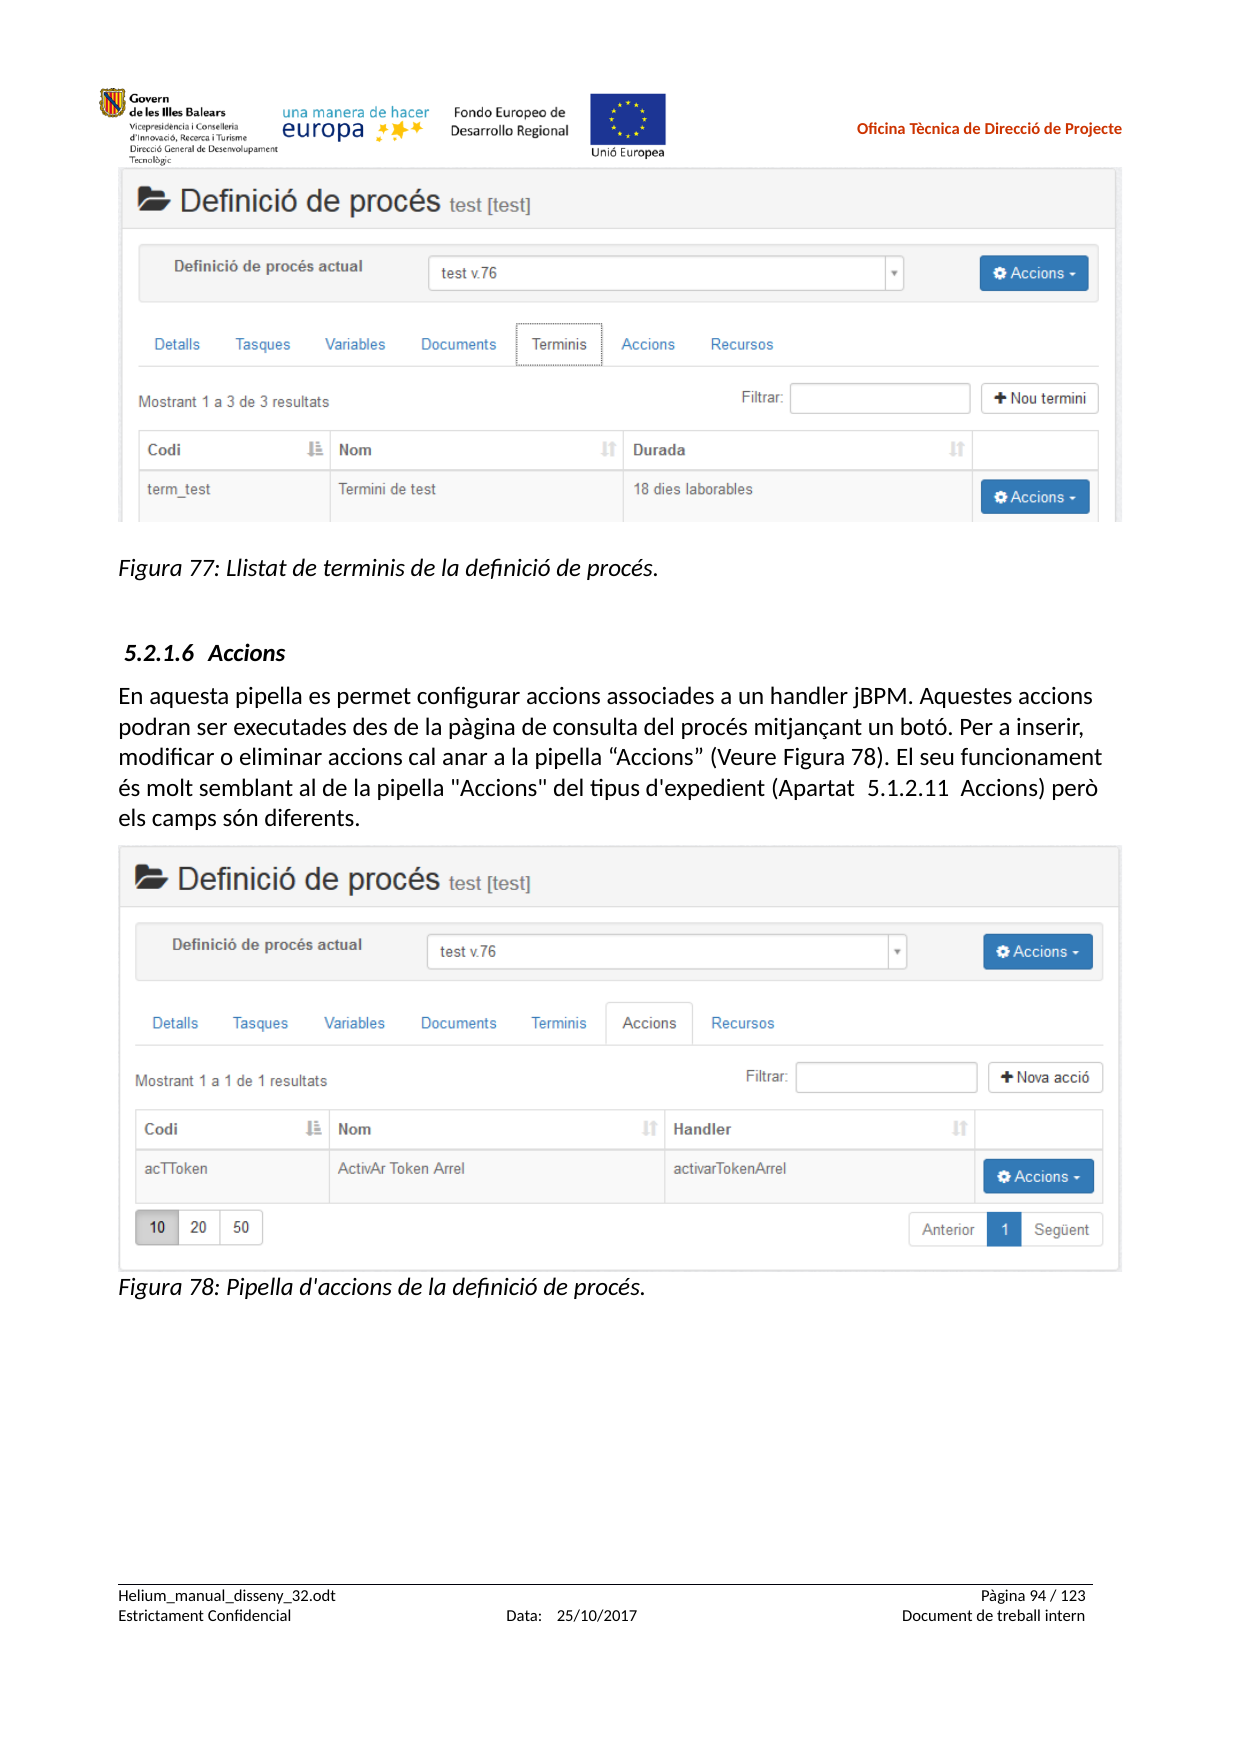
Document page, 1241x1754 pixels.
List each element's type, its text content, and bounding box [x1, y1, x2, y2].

text En aquesta pipella es permet configurar accions associades a un handler jBPM. Aquestes accions podran ser executades des de la pàgina de consulta del procés mitjançant un botó. Per a inserir, modificar o eliminar accions cal anar a la pipella “Accions” (Veure Figura 78). El seu funcionament és molt semblant al de la pipella "Accions" del tipus d'expedient (Apartat 5.1.2.11 Accions) però els camps són diferents. [118, 681, 1122, 833]
picture [118, 845, 1123, 1272]
text Figura 77: Llistat de terminis de la definició de procés. [118, 522, 1122, 582]
subtitle Accions [118, 638, 1122, 668]
picture [99, 87, 668, 166]
picture [118, 167, 1123, 522]
text Figura 78: Pipella d'accions de la definició de procés. [118, 1272, 1122, 1302]
